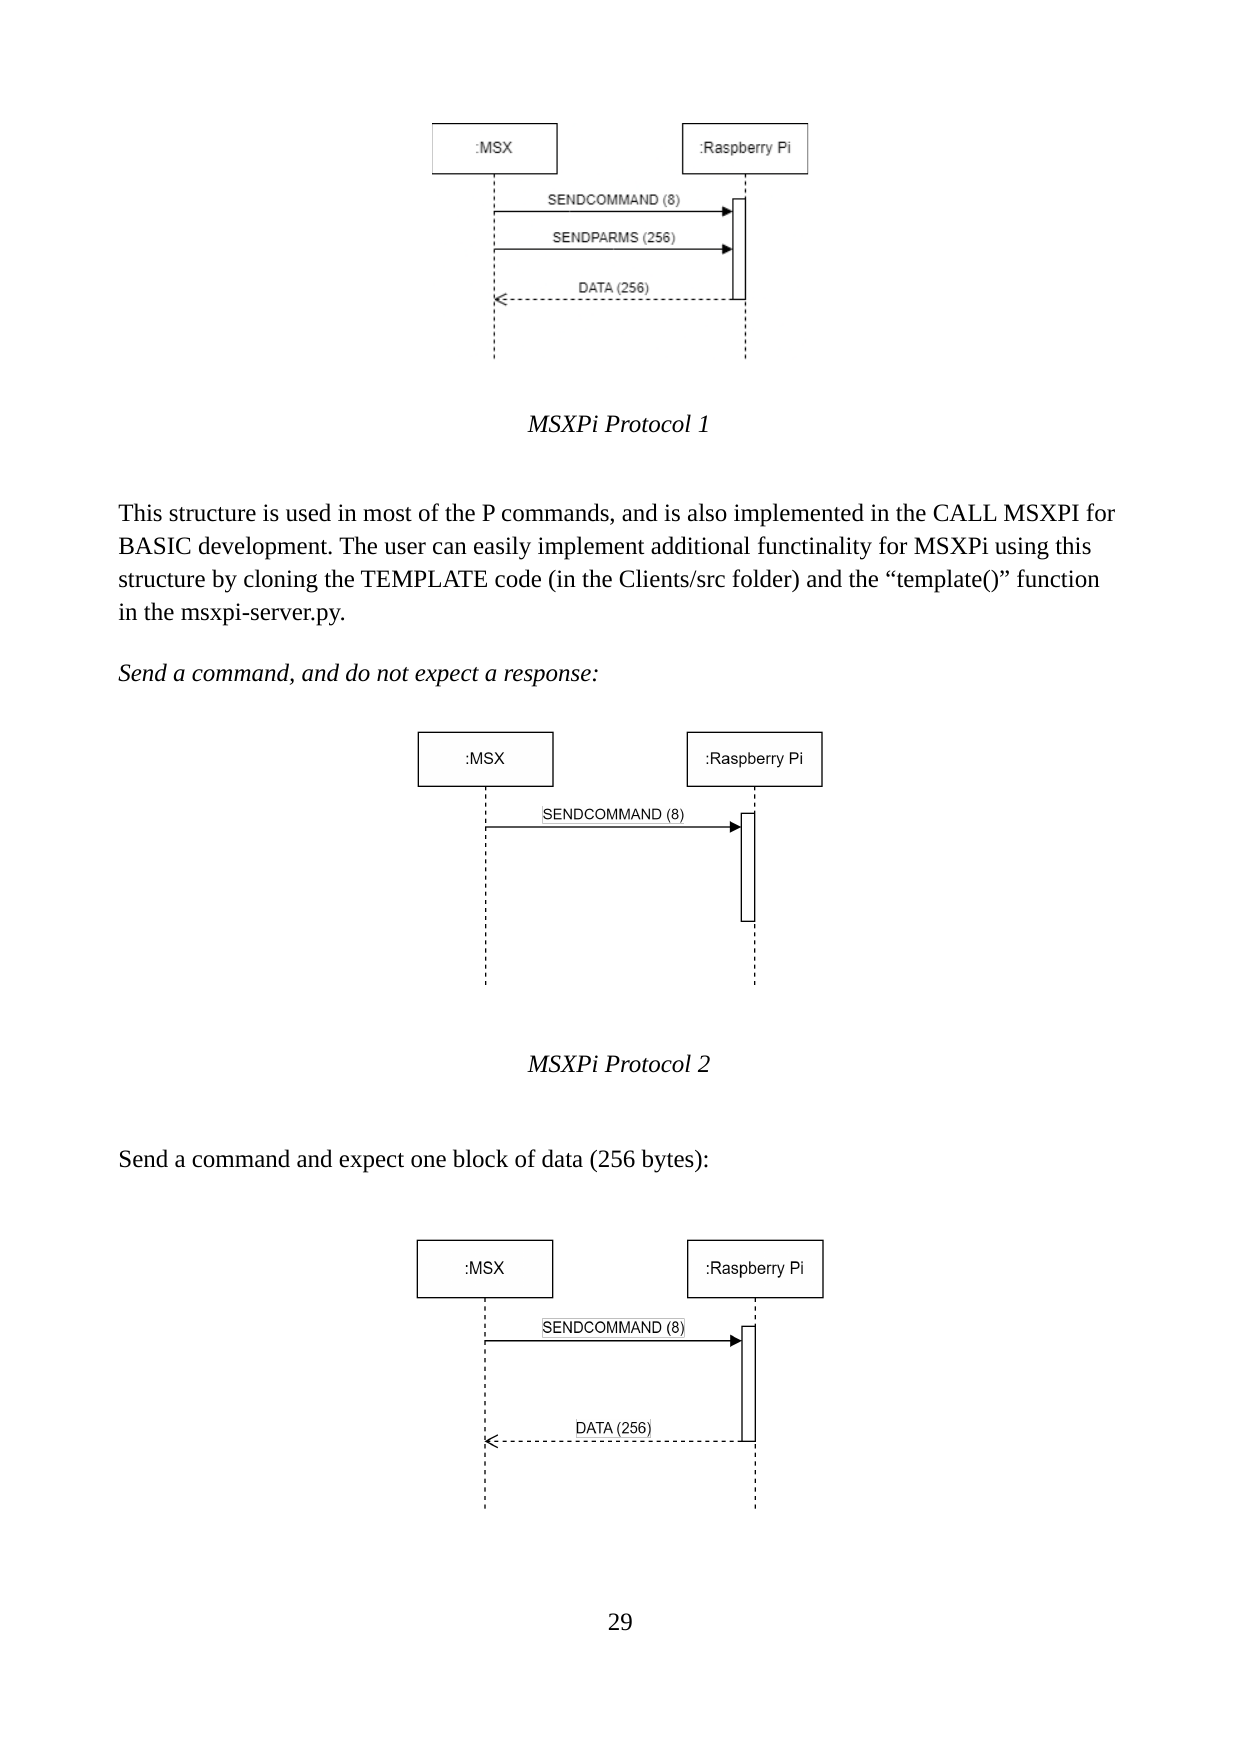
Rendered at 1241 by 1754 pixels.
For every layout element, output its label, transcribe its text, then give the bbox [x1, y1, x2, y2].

text MSXPi Protocol 2 [118, 1049, 1122, 1078]
table_header [118, 699, 1122, 718]
picture [432, 123, 809, 363]
text This structure is used in most of the P commands, and is also implemented in the CALL MSXPI for BASIC development. The user can easily implement additional functinality for MSXPi using this structure by cloning the TEMPLATE code (in the Clients/src folder) and the “template()” function in the msxpi-server.py. [118, 498, 1122, 626]
table_header [118, 1192, 1122, 1562]
text MSXPi Protocol 1 [118, 409, 1122, 438]
table_header [118, 118, 1122, 397]
table_header [118, 719, 1122, 1037]
picture [403, 1226, 837, 1528]
text Send a command and expect one block of data (256 bytes): [118, 1144, 1122, 1173]
picture [404, 718, 836, 1003]
text Send a command, and do not expect a response: [118, 658, 1122, 686]
